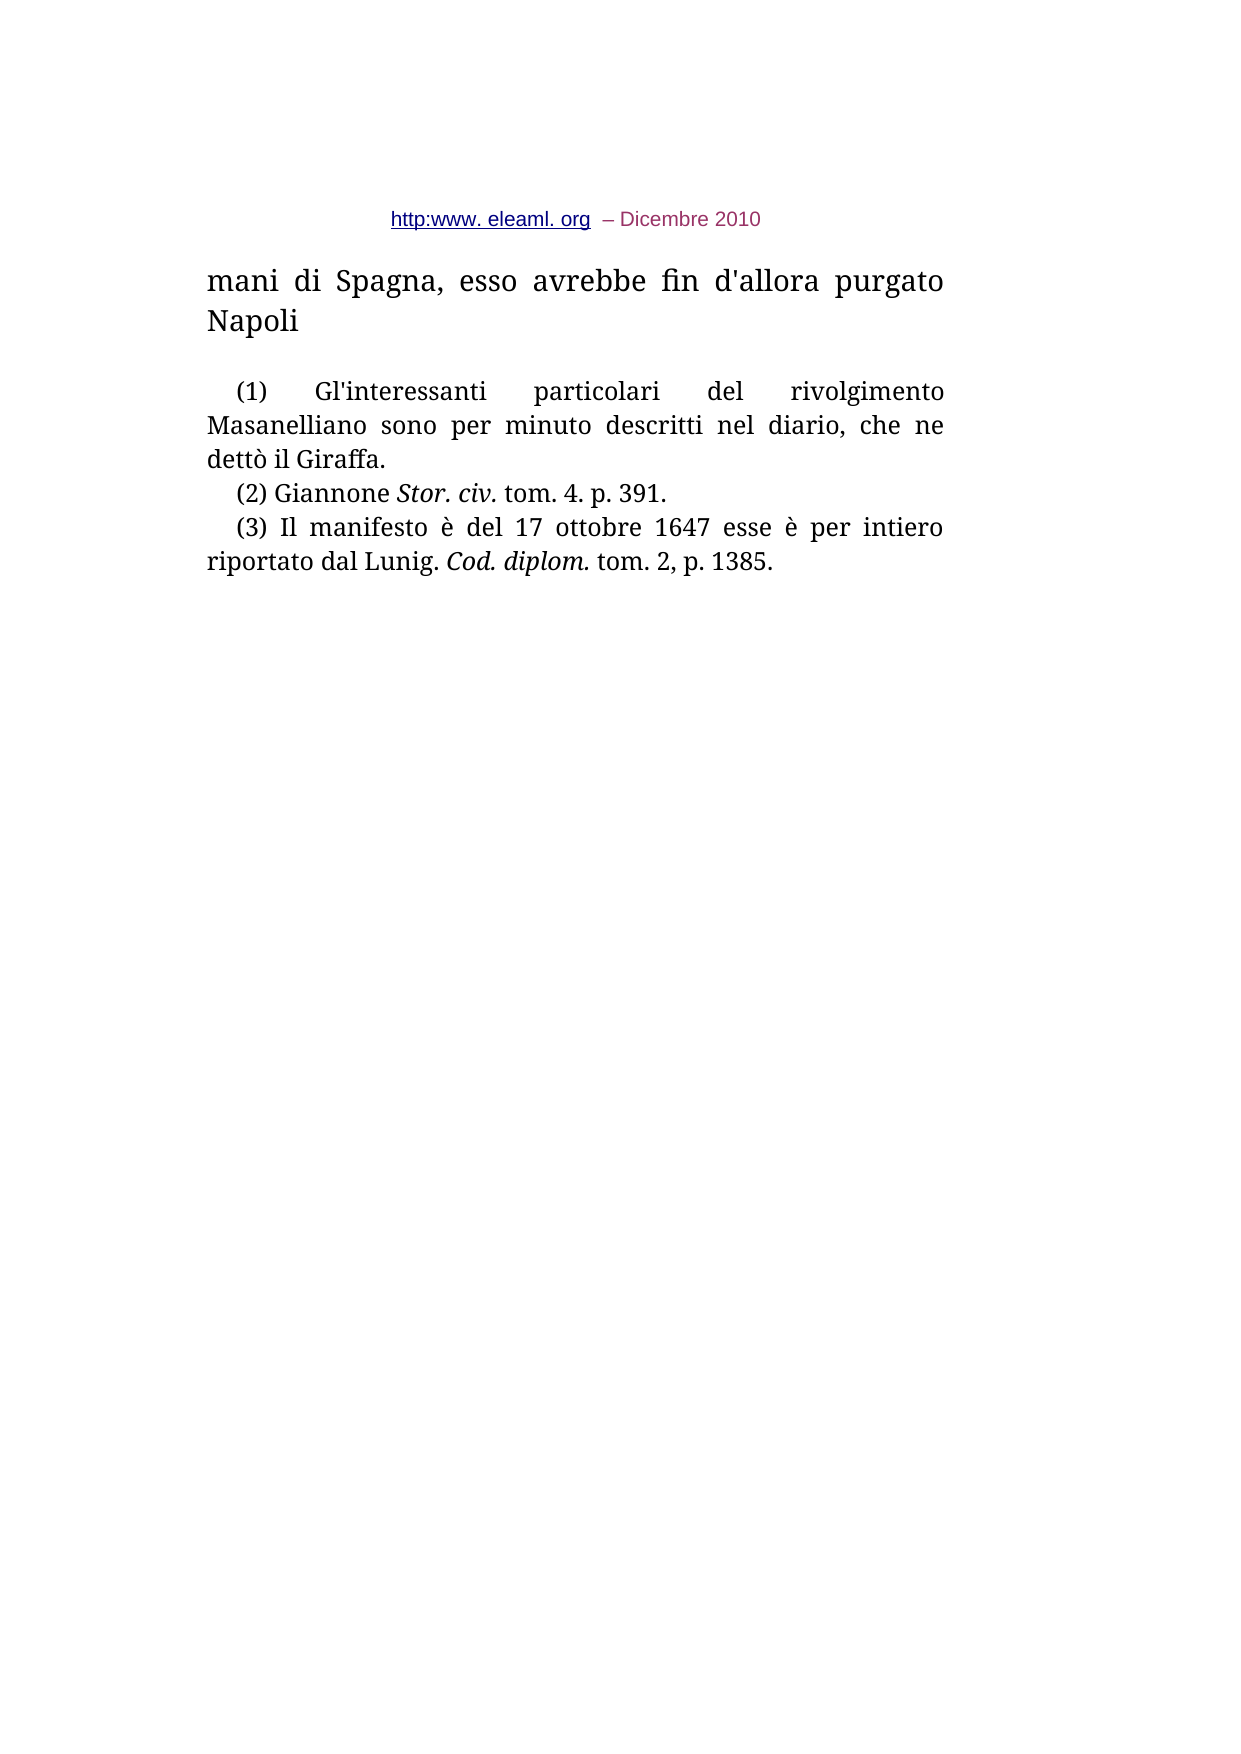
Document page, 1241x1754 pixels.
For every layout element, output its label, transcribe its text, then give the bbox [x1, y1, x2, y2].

text (3) Il manifesto è del 17 ottobre 1647 esse è per intiero riportato dal Lunig. Cod. diplom. tom. 2, p. 1385. [207, 510, 945, 578]
text mani di Spagna, esso avrebbe fin d'allora purgato Napoli [207, 260, 945, 339]
text (2) Giannone Stor. civ. tom. 4. p. 391. [207, 476, 945, 510]
text (1) Gl'interessanti particolari del rivolgimento Masanelliano sono per minuto descritti nel diario, che ne dettò il Giraffa. [207, 373, 945, 476]
